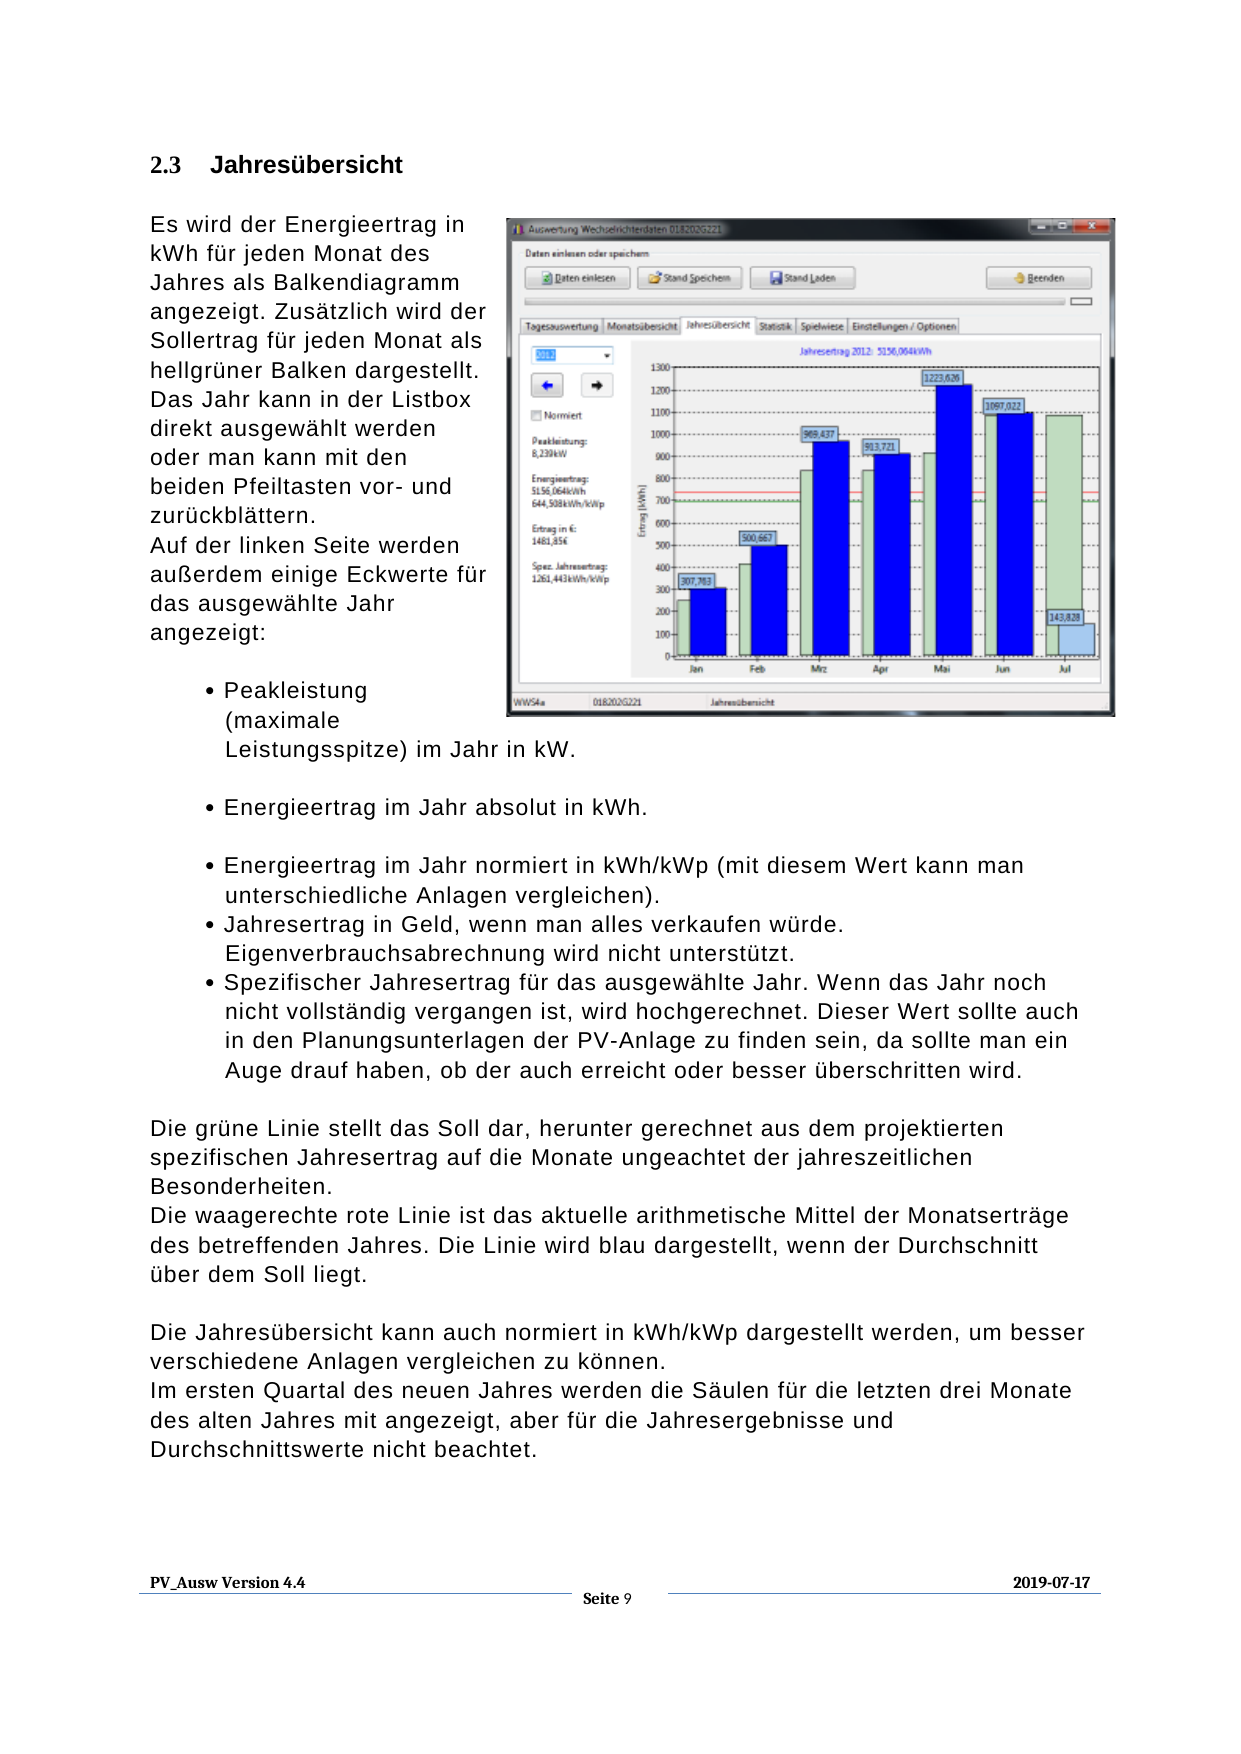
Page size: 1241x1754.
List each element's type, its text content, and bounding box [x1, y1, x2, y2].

text Es wird der Energieertrag in kWh für jeden Monat des Jahres als Balkendiagramm angezeigt. Zusätzlich wird der Sollertrag für jeden Monat als hellgrüner Balken dargestellt. Das Jahr kann in der Listbox direkt ausgewählt werden oder man kann mit den beiden Pfeiltasten vor- und zurückblättern. Auf der linken Seite werden außerdem einige Eckwerte für das ausgewählte Jahr angezeigt: [150, 208, 1090, 646]
picture [506, 218, 1116, 717]
text Die Jahresübersicht kann auch normiert in kWh/kWp dargestellt werden, um besser verschiedene Anlagen vergleichen zu können. Im ersten Quartal des neuen Jahres werden die Säulen für die letzten drei Monate des alten Jahres mit angezeigt, aber für die Jahresergebnisse und Durchschnittswerte nicht beachtet. [150, 1316, 1090, 1462]
list Energieertrag im Jahr absolut in kWh. [206, 791, 1090, 821]
subtitle Jahresübersicht [150, 150, 1090, 179]
list Spezifischer Jahresertrag für das ausgewählte Jahr. Wenn das Jahr noch nicht vollständig vergangen ist, wird hochgerechnet. Dieser Wert sollte auch in den Planungsunterlagen der PV-Anlage zu finden sein, da sollte man ein Auge drauf haben, ob der auch erreicht oder besser überschritten wird. [206, 966, 1090, 1083]
text Die grüne Linie stellt das Soll dar, herunter gerechnet aus dem projektierten spezifischen Jahresertrag auf die Monate ungeachtet der jahreszeitlichen Besonderheiten. Die waagerechte rote Linie ist das aktuelle arithmetische Mittel der Monatserträge des betreffenden Jahres. Die Linie wird blau dargestellt, wenn der Durchschnitt über dem Soll liegt. [150, 1112, 1090, 1287]
list Energieertrag im Jahr normiert in kWh/kWp (mit diesem Wert kann man unterschiedliche Anlagen vergleichen). [206, 850, 1090, 908]
list Jahresertrag in Geld, wenn man alles verkaufen würde. Eigenverbrauchsabrechnung wird nicht unterstützt. [206, 908, 1090, 966]
list Peakleistung (maximale Leistungsspitze) im Jahr in kW. [206, 675, 1090, 762]
